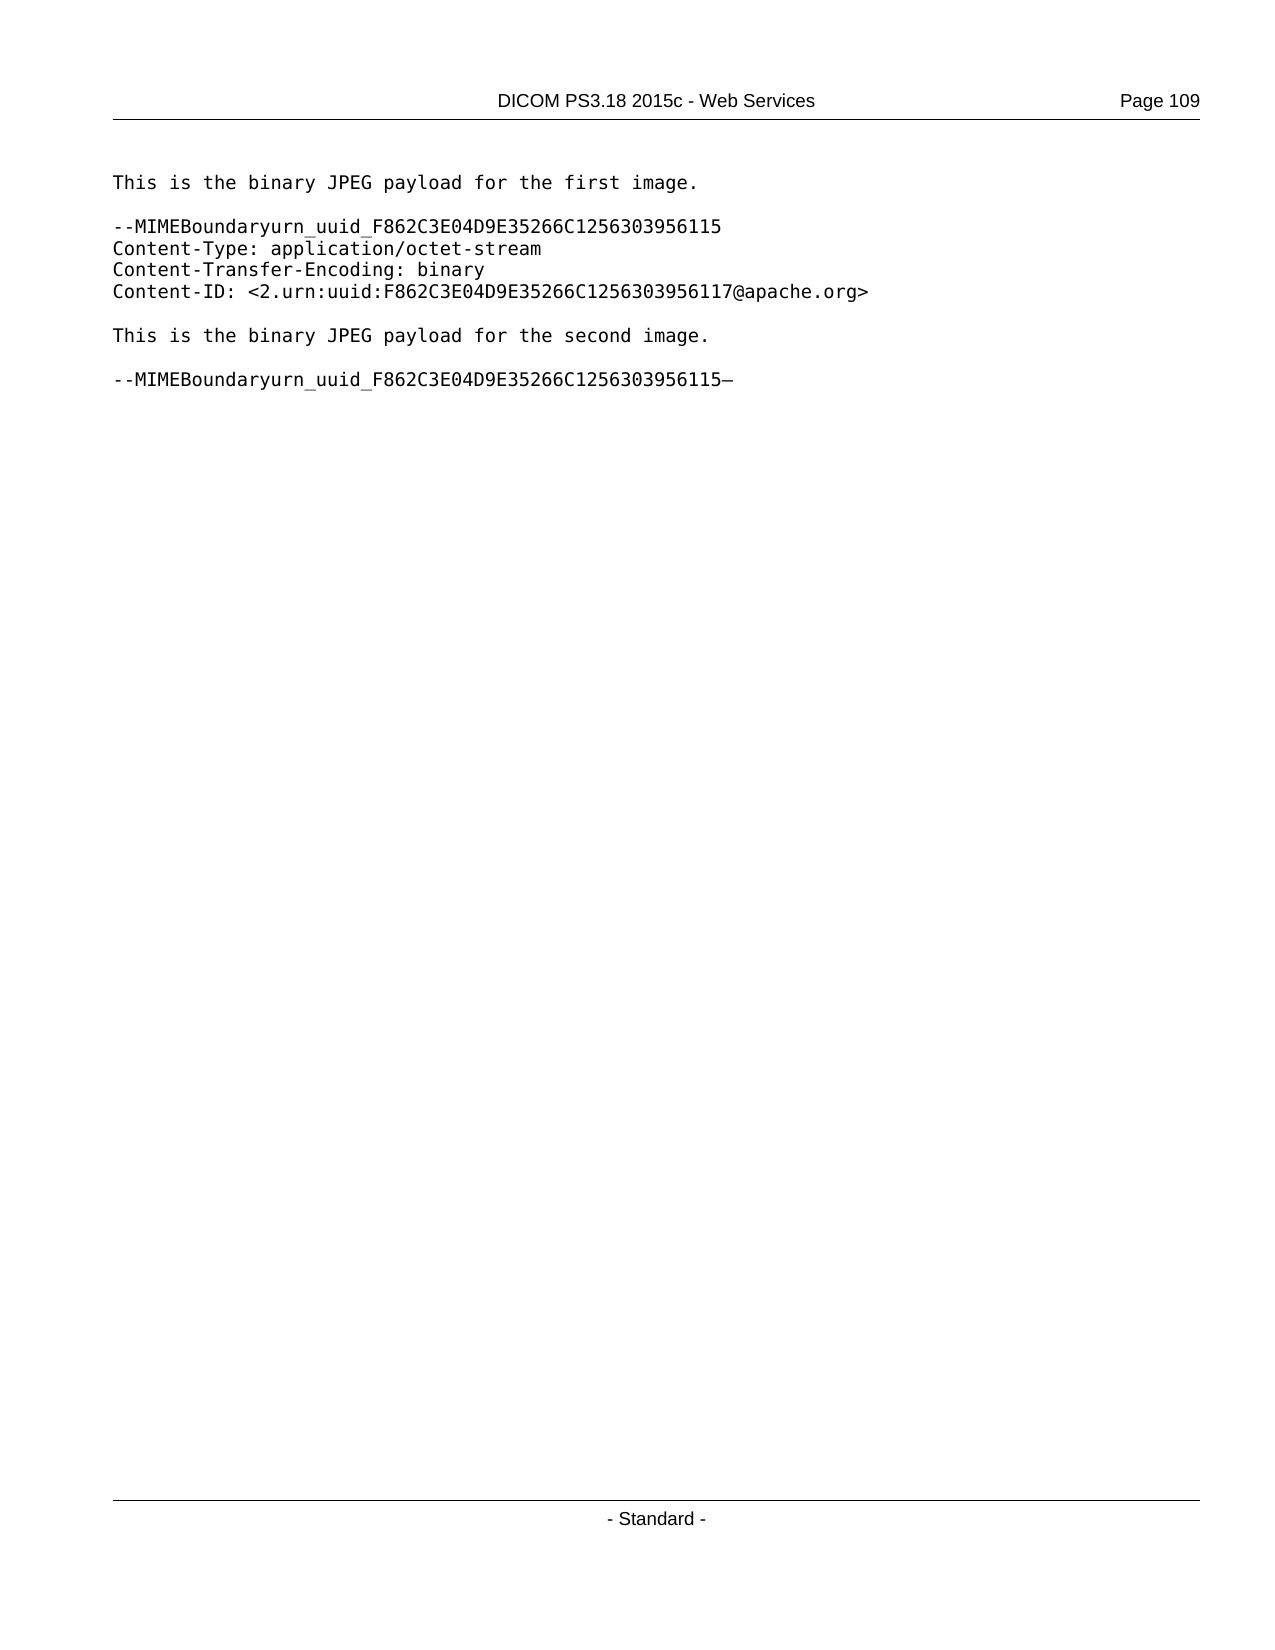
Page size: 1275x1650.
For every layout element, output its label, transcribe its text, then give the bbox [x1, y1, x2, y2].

text This is the binary JPEG payload for the first image. --MIMEBoundaryurn_uuid_F862C3E04D9E35266C1256303956115 Content-Type: application/octet-stream Content-Transfer-Encoding: binary Content-ID: <2.urn:uuid:F862C3E04D9E35266C1256303956117@apache.org> This is the binary JPEG payload for the second image. --MIMEBoundaryurn_uuid_F862C3E04D9E35266C1256303956115— [112, 150, 1200, 419]
